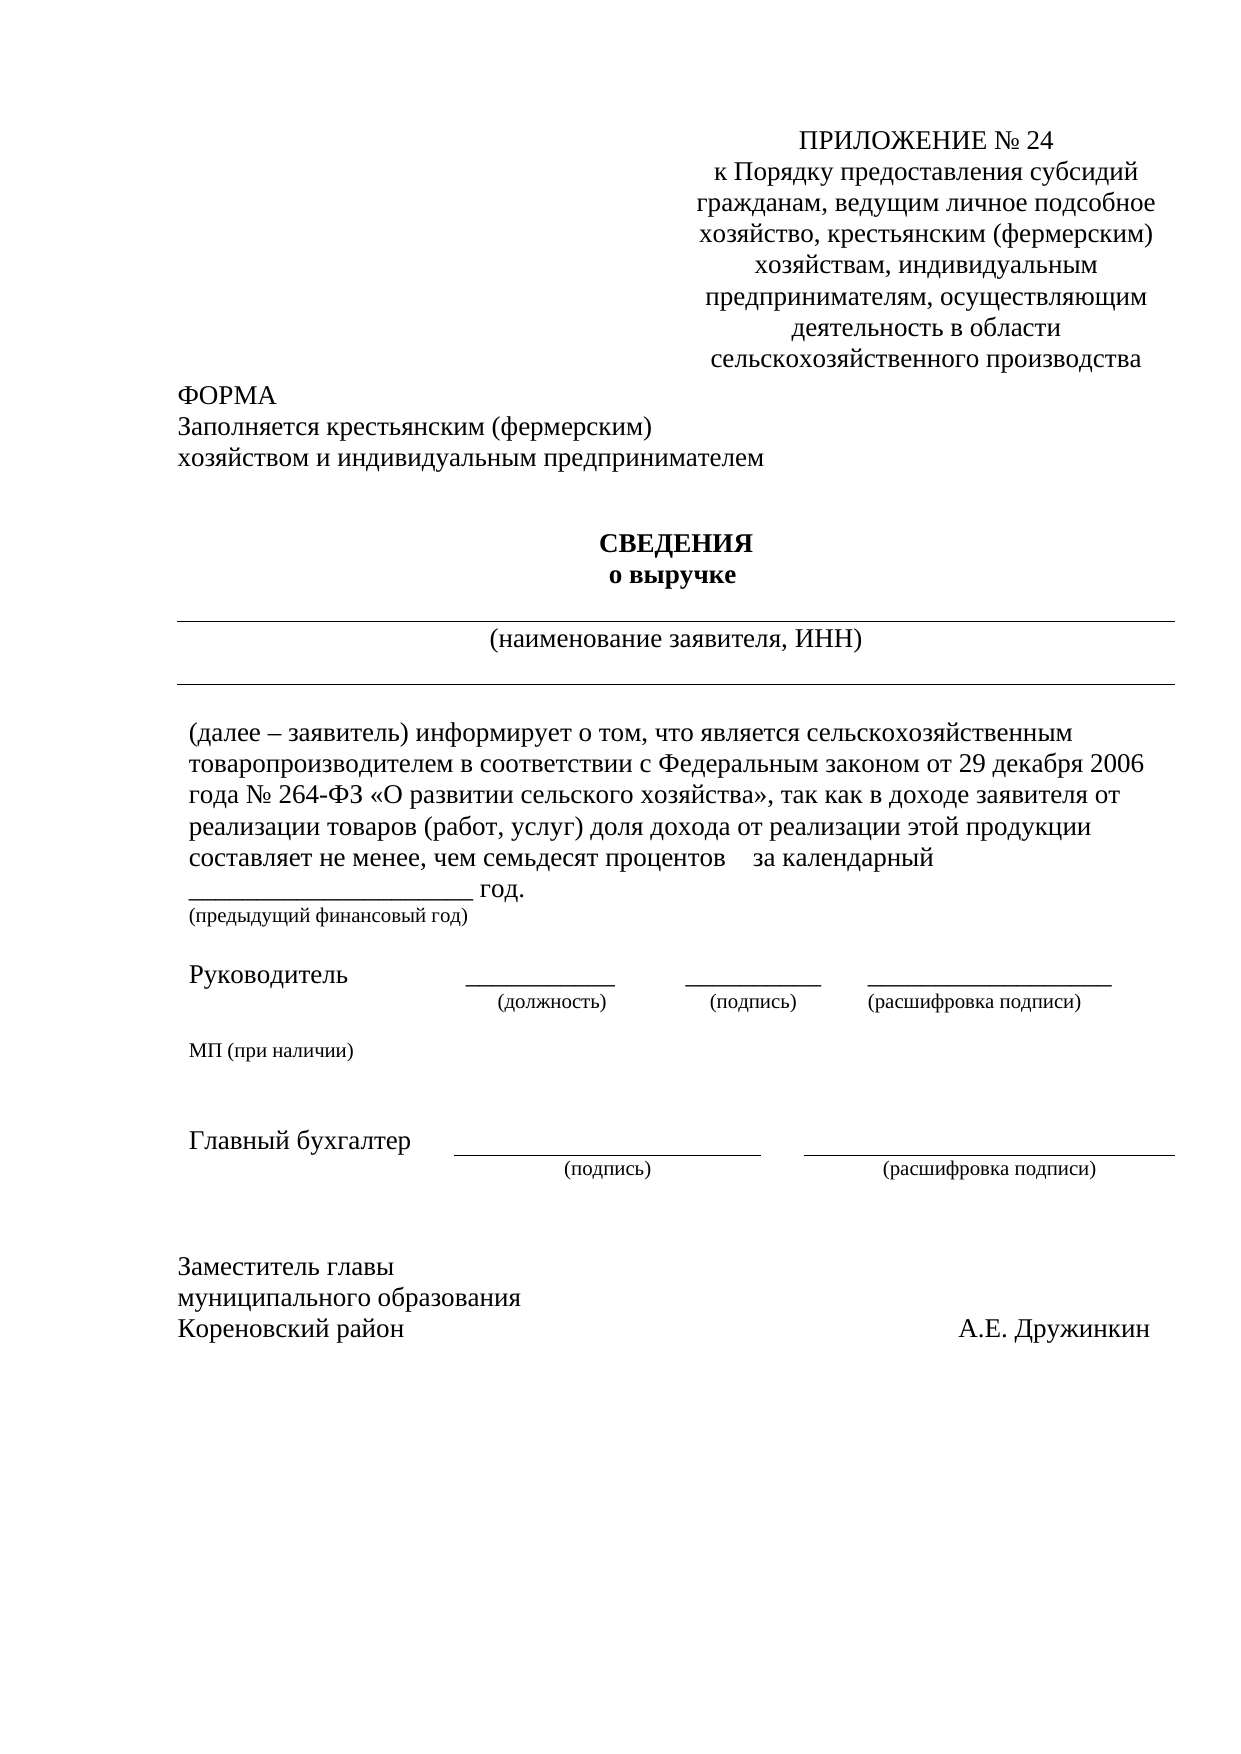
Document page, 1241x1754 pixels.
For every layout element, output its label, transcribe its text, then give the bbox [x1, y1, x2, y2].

table_cell (подпись) [650, 990, 856, 1013]
table_cell (должность) [454, 990, 650, 1013]
table_cell (подпись) [454, 1156, 761, 1187]
table_cell (далее – заявитель) информирует о том, что является сельскохозяйственным товаропроизводителем в соответствии с Федеральным законом от 29 декабря 2006 года № 264-ФЗ «О развитии сельского хозяйства», так как в доходе заявителя от реализации товаров (работ, услуг) доля дохода от реализации этой продукции составляет не менее, чем семьдесят процентов за календарный _____________________ год. (предыдущий финансовый год) [177, 716, 1174, 958]
text муниципального образования [177, 1281, 1181, 1312]
table_cell (расшифровка подписи) [856, 990, 1174, 1013]
text хозяйством и индивидуальным предпринимателем [177, 441, 1181, 472]
table_cell [177, 653, 1174, 684]
table_cell (наименование заявителя, ИНН) [177, 622, 1174, 653]
table_cell ___________ [454, 958, 650, 989]
table_header ПРИЛОЖЕНИЕ № 24 к Порядку предоставления субсидий гражданам, ведущим личное подсобное хозяйство, крестьянским (фермерским) хозяйствам, индивидуальным предпринимателям, осуществляющим деятельность в области сельскохозяйственного производства [676, 118, 1176, 379]
table_cell __________ [650, 958, 856, 989]
table_cell [177, 685, 1174, 716]
table_cell [761, 1062, 804, 1155]
table_cell [454, 1062, 761, 1155]
table_header [177, 118, 676, 379]
text Кореновский район А.Е. Дружинкин [177, 1312, 1181, 1343]
table_cell Руководитель [177, 958, 454, 989]
table_cell МП (при наличии) [177, 1014, 1174, 1062]
table_header СВЕДЕНИЯ о выручке [177, 527, 1174, 589]
table_cell [761, 1155, 804, 1187]
table_cell [177, 990, 454, 1013]
table_cell [177, 1155, 454, 1187]
text Заместитель главы [177, 1249, 1181, 1281]
table_cell [177, 590, 1174, 621]
text ФОРМА [177, 379, 1181, 410]
table_cell Главный бухгалтер [177, 1062, 454, 1155]
table_cell __________________ [856, 958, 1174, 989]
table_cell [804, 1062, 1174, 1155]
text Заполняется крестьянским (фермерским) [177, 410, 1181, 441]
table_cell (расшифровка подписи) [804, 1156, 1174, 1187]
